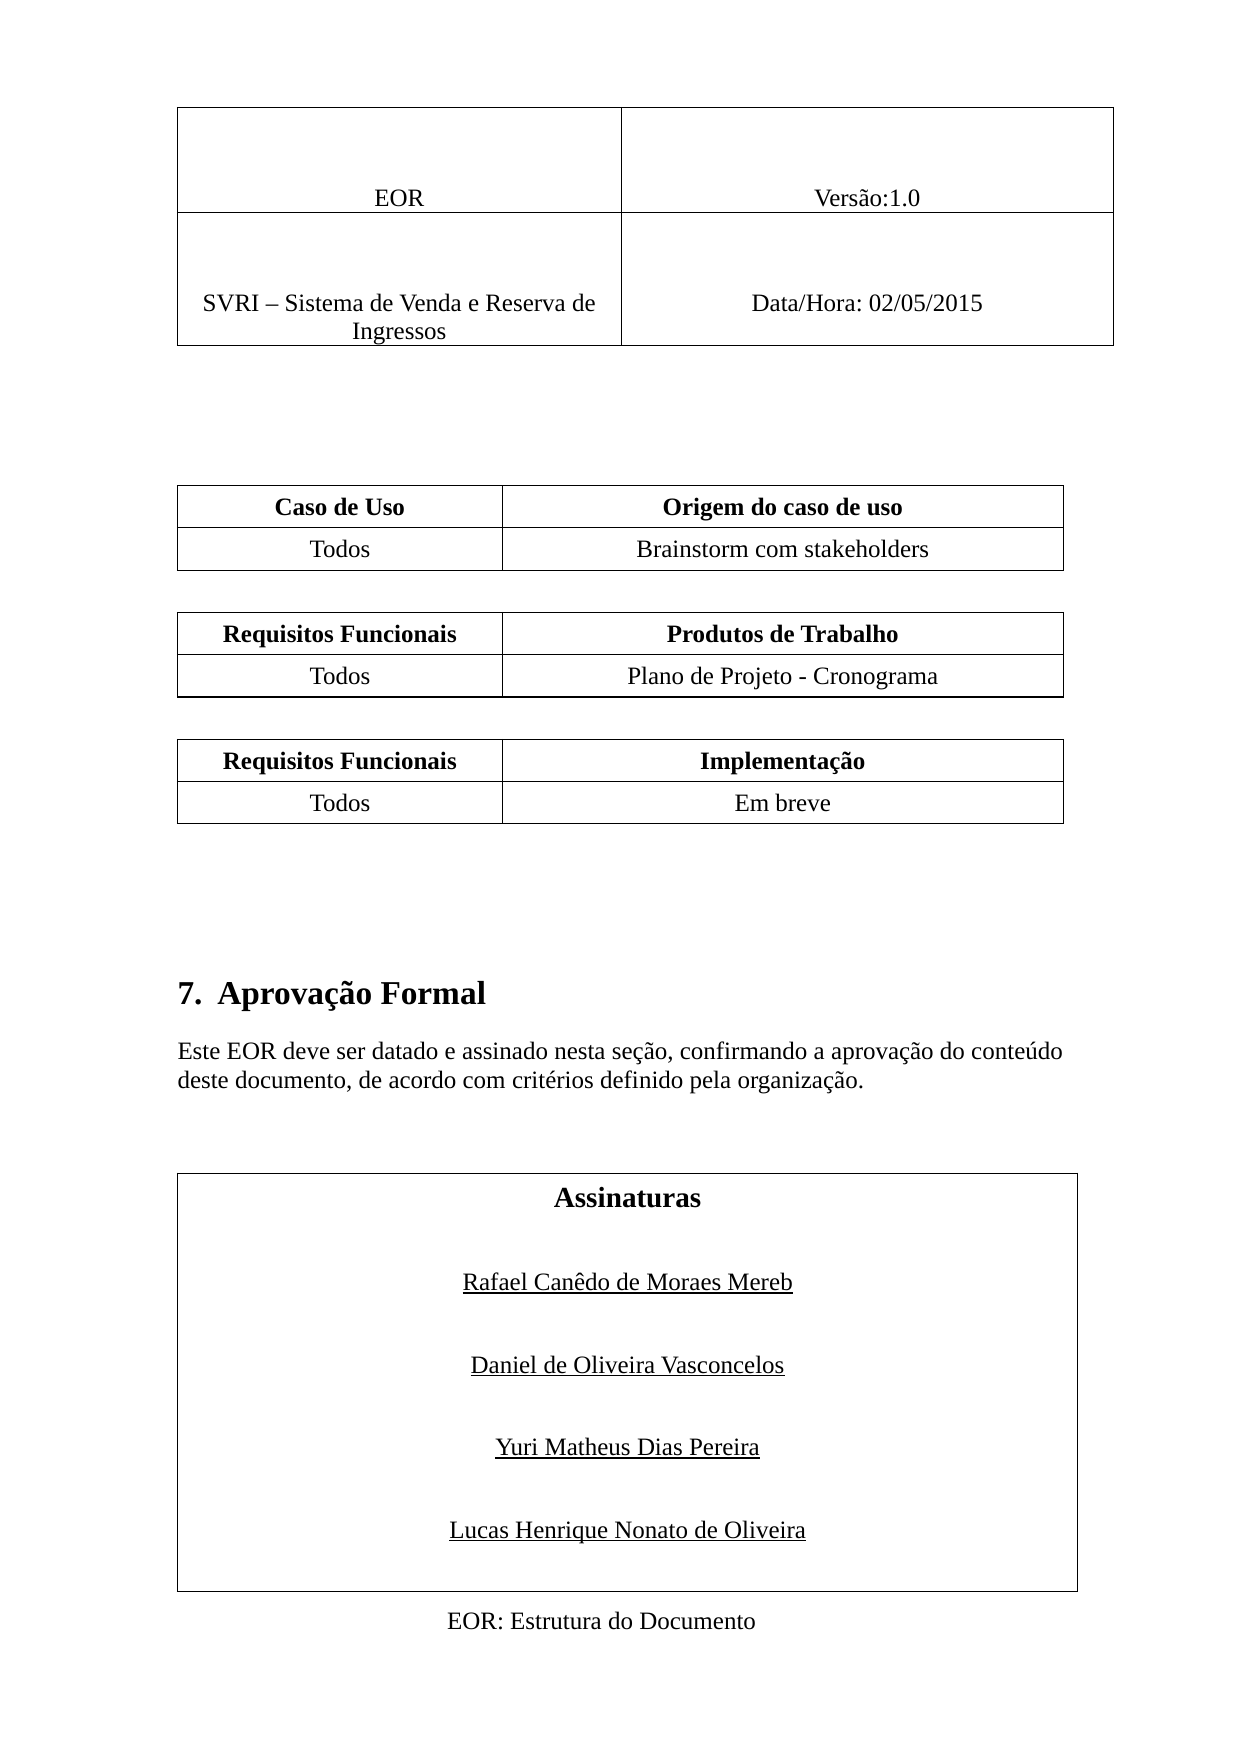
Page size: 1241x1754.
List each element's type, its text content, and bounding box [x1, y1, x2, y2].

table_header Requisitos Funcionais [178, 613, 502, 654]
table_cell Em breve [503, 782, 1063, 823]
table_header Implementação [503, 740, 1063, 781]
text Este EOR deve ser datado e assinado nesta seção, confirmando a aprovação do conteúdo deste documento, de acordo com critérios definido pela organização. [177, 1036, 1063, 1094]
table_header Origem do caso de uso [503, 486, 1063, 527]
table_cell Brainstorm com stakeholders [503, 528, 1063, 569]
text 7. Aprovação Formal [177, 973, 1063, 1011]
table_header Requisitos Funcionais [178, 740, 502, 781]
table_cell Todos [178, 655, 502, 696]
table_header Assinaturas Rafael Canêdo de Moraes Mereb Daniel de Oliveira Vasconcelos Yuri Matheus Dias Pereira Lucas Henrique Nonato de Oliveira [178, 1174, 1077, 1591]
table_cell Todos [178, 782, 502, 823]
table_cell Todos [178, 528, 502, 569]
table_header Produtos de Trabalho [503, 613, 1063, 654]
table_cell Plano de Projeto - Cronograma [503, 655, 1063, 696]
table_header Caso de Uso [178, 486, 502, 527]
